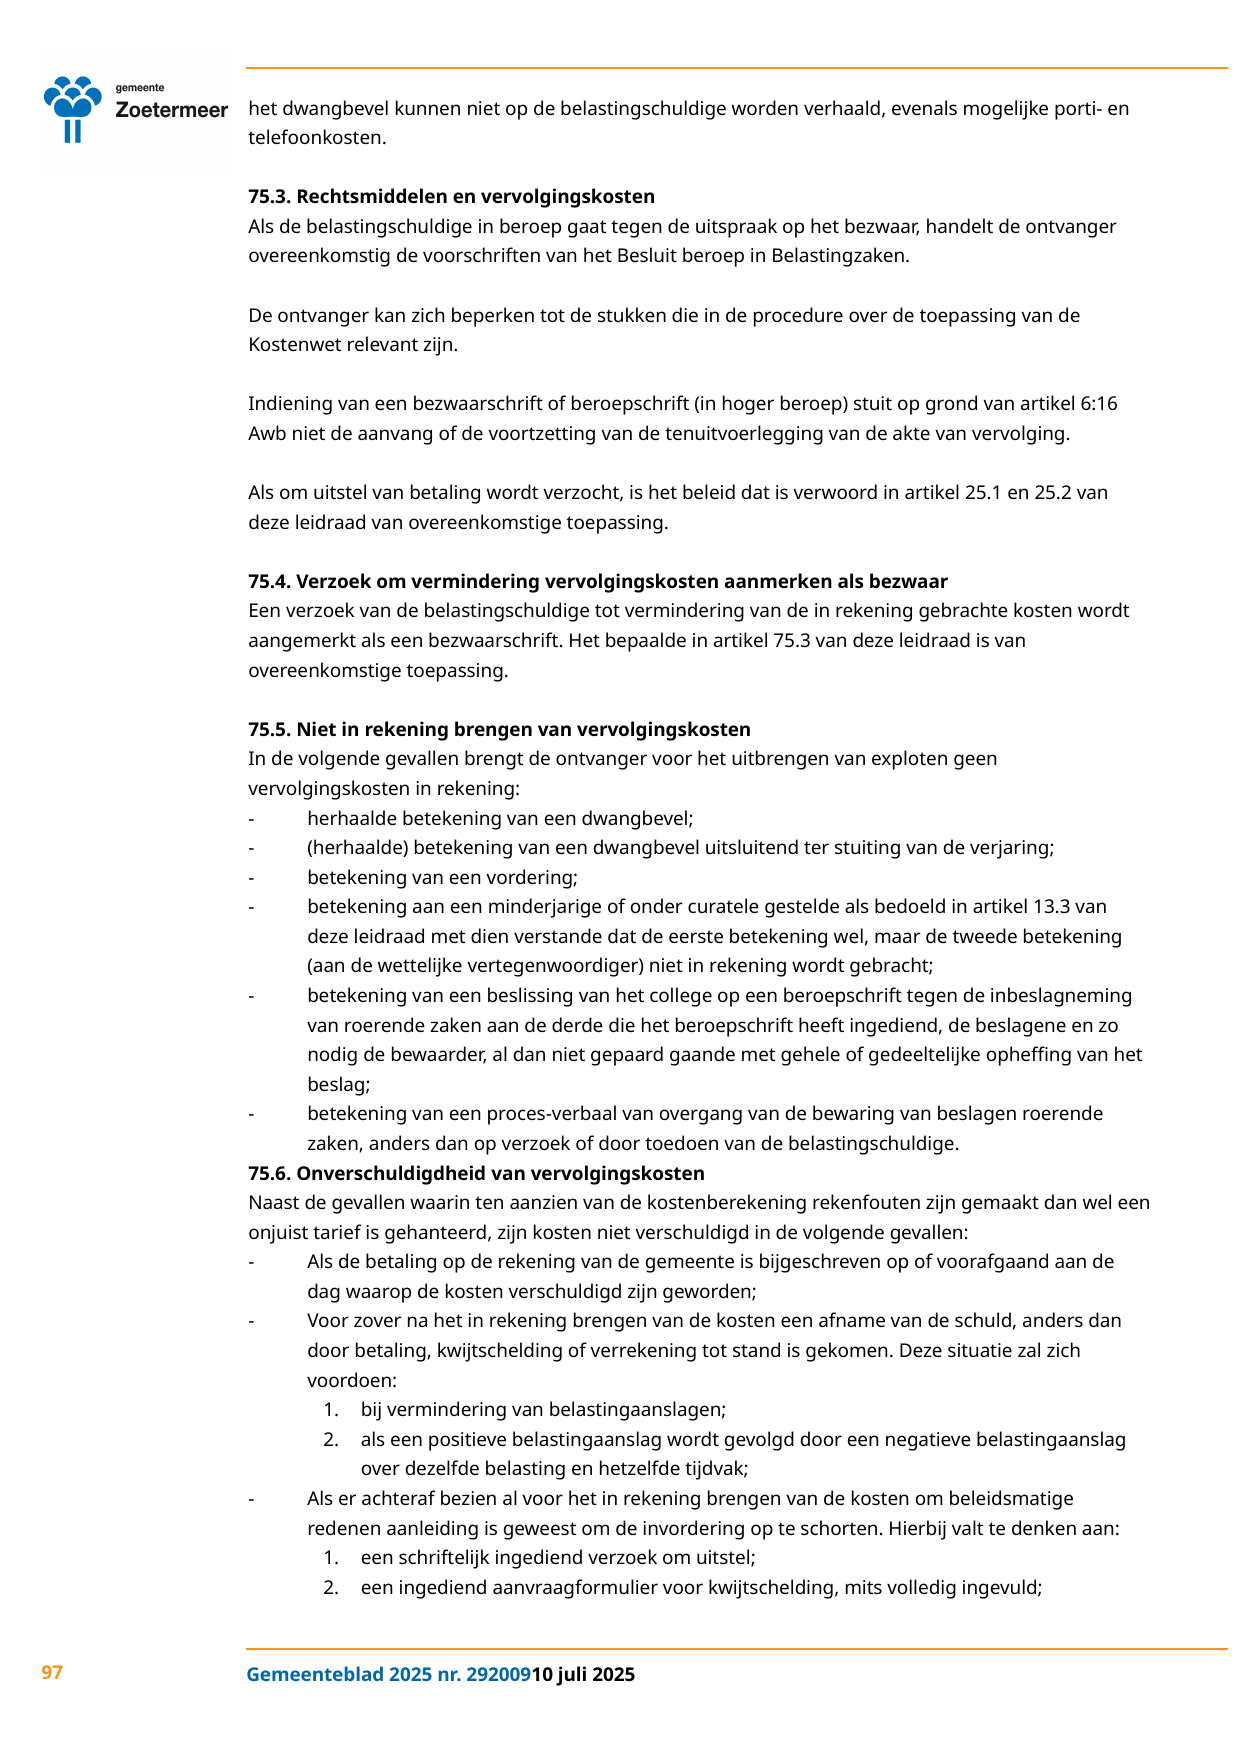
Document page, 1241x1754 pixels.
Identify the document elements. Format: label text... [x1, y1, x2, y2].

text Een verzoek van de belastingschuldige tot vermindering van de in rekening gebrachte kosten wordt aangemerkt als een bezwaarschrift. Het bepaalde in artikel 75.3 van deze leidraad is van overeenkomstige toepassing. [248, 598, 1152, 683]
text Indiening van een bezwaarschrift of beroepschrift (in hoger beroep) stuit op grond van artikel 6:16 Awb niet de aanvang of de voortzetting van de tenuitvoerlegging van de akte van vervolging. [248, 391, 1152, 446]
picture [41, 47, 231, 172]
text Naast de gevallen waarin ten aanzien van de kostenberekening rekenfouten zijn gemaakt dan wel een onjuist tarief is gehanteerd, zijn kosten niet verschuldigd in de volgende gevallen: [248, 1189, 1152, 1245]
list Als er achteraf bezien al voor het in rekening brengen van de kosten om beleidsmatige redenen aanleiding is geweest om de invordering op te schorten. Hierbij valt te denken aan: [248, 1485, 1152, 1541]
text 75.3. Rechtsmiddelen en vervolgingskosten [248, 183, 1152, 209]
list Als de betaling op de rekening van de gemeente is bijgeschreven op of voorafgaand aan de dag waarop de kosten verschuldigd zijn geworden; [248, 1248, 1152, 1304]
list herhaalde betekening van een dwangbevel; [248, 805, 1152, 831]
list bij vermindering van belastingaanslagen; [323, 1396, 1152, 1422]
list Voor zover na het in rekening brengen van de kosten een afname van de schuld, anders dan door betaling, kwijtschelding of verrekening tot stand is gekomen. Deze situatie zal zich voordoen: [248, 1308, 1152, 1393]
text 75.5. Niet in rekening brengen van vervolgingskosten [248, 716, 1152, 742]
list een ingediend aanvraagformulier voor kwijtschelding, mits volledig ingevuld; [323, 1574, 1152, 1600]
list als een positieve belastingaanslag wordt gevolgd door een negatieve belastingaanslag over dezelfde belasting en hetzelfde tijdvak; [323, 1426, 1152, 1481]
list betekening aan een minderjarige of onder curatele gestelde als bedoeld in artikel 13.3 van deze leidraad met dien verstande dat de eerste betekening wel, maar de tweede betekening (aan de wettelijke vertegenwoordiger) niet in rekening wordt gebracht; [248, 893, 1152, 978]
list betekening van een beslissing van het college op een beroepschrift tegen de inbeslagneming van roerende zaken aan de derde die het beroepschrift heeft ingediend, de beslagene en zo nodig de bewaarder, al dan niet gepaard gaande met gehele of gedeeltelijke opheffing van het beslag; [248, 982, 1152, 1097]
text het dwangbevel kunnen niet op de belastingschuldige worden verhaald, evenals mogelijke porti- en telefoonkosten. [248, 95, 1152, 150]
text In de volgende gevallen brengt de ontvanger voor het uitbrengen van exploten geen vervolgingskosten in rekening: [248, 746, 1152, 801]
text 75.6. Onverschuldigdheid van vervolgingskosten [248, 1160, 1152, 1186]
text Als om uitstel van betaling wordt verzocht, is het beleid dat is verwoord in artikel 25.1 en 25.2 van deze leidraad van overeenkomstige toepassing. [248, 479, 1152, 535]
text Als de belastingschuldige in beroep gaat tegen de uitspraak op het bezwaar, handelt de ontvanger overeenkomstig de voorschriften van het Besluit beroep in Belastingzaken. [248, 213, 1152, 268]
list betekening van een vordering; [248, 864, 1152, 890]
text 75.4. Verzoek om vermindering vervolgingskosten aanmerken als bezwaar [248, 568, 1152, 594]
text De ontvanger kan zich beperken tot de stukken die in de procedure over de toepassing van de Kostenwet relevant zijn. [248, 302, 1152, 357]
list een schriftelijk ingediend verzoek om uitstel; [323, 1544, 1152, 1570]
list betekening van een proces-verbaal van overgang van de bewaring van beslagen roerende zaken, anders dan op verzoek of door toedoen van de belastingschuldige. [248, 1101, 1152, 1156]
list (herhaalde) betekening van een dwangbevel uitsluitend ter stuiting van de verjaring; [248, 834, 1152, 860]
